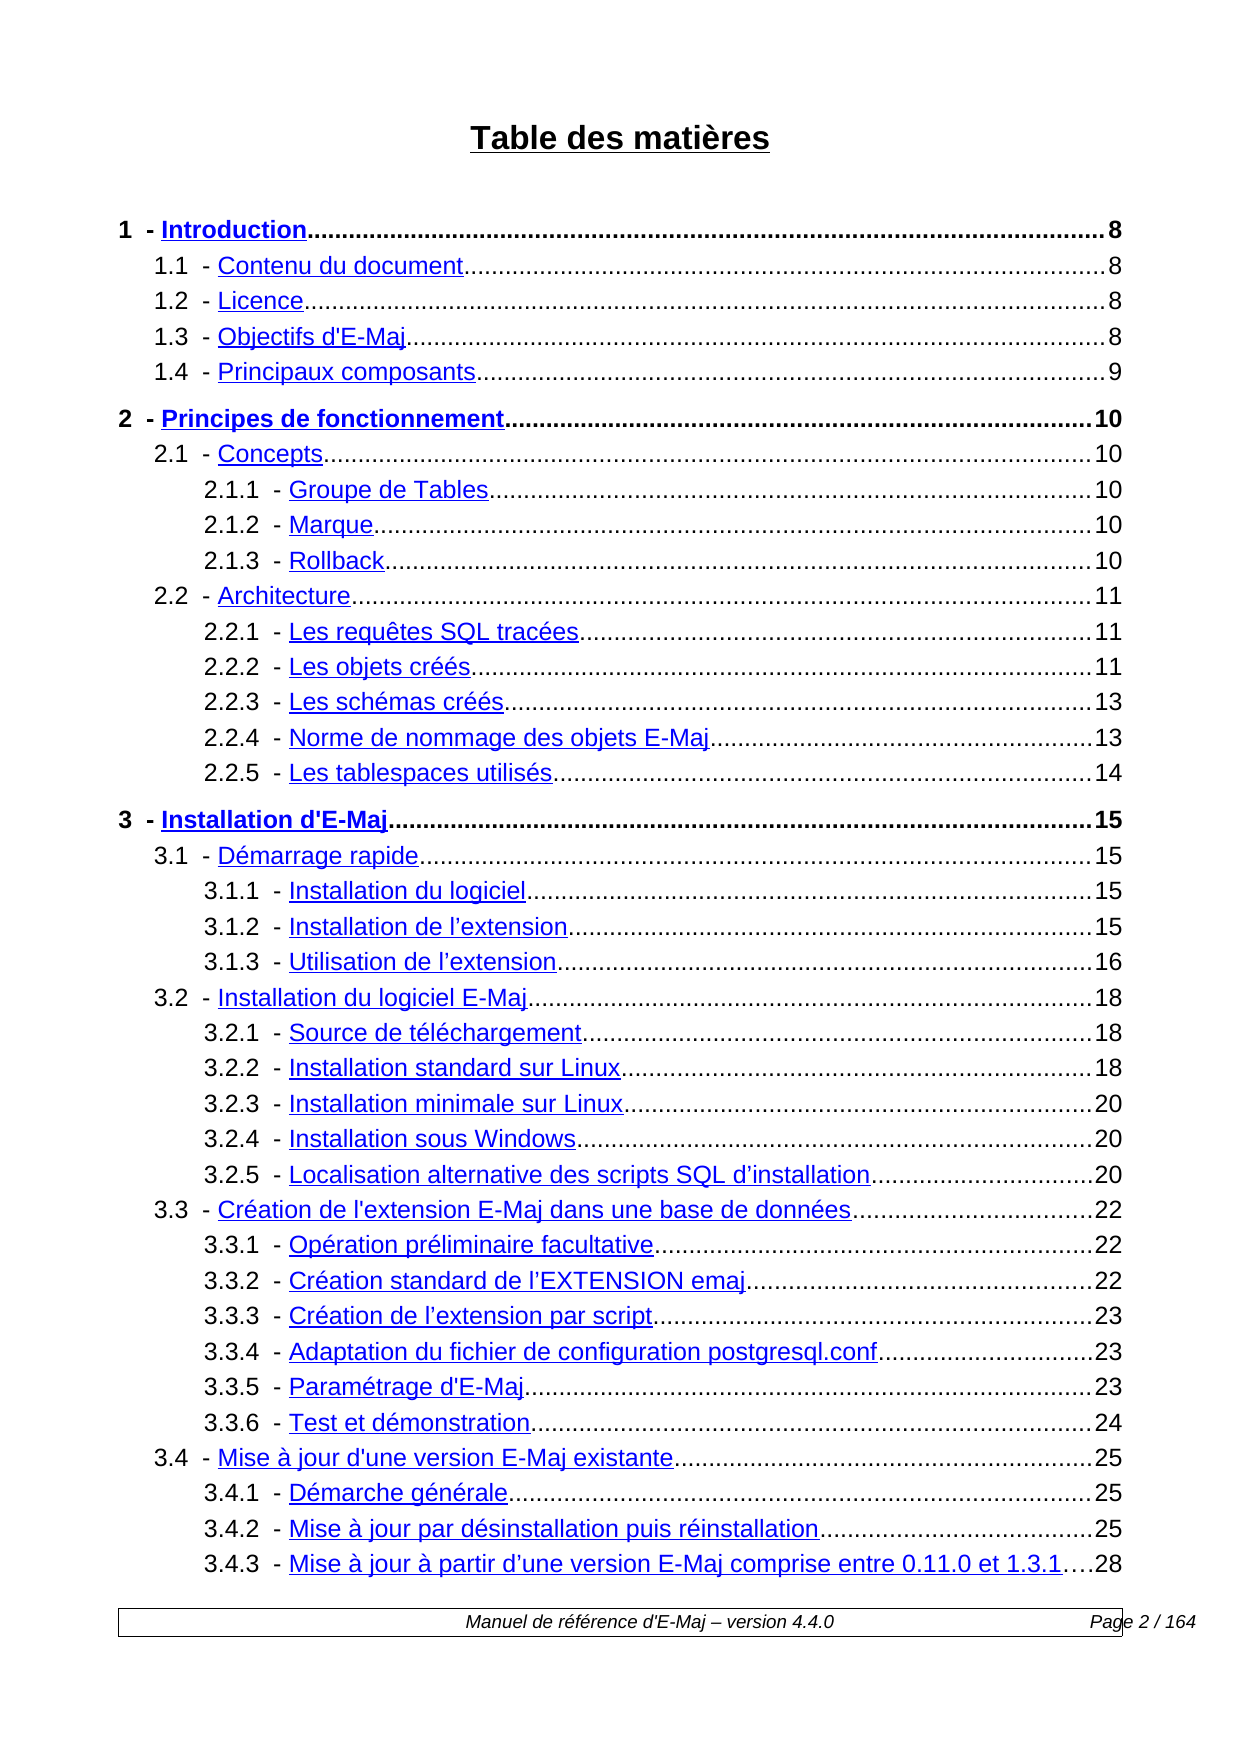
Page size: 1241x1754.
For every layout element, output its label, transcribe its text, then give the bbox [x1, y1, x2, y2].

text 3.3.6 - Test et démonstration 24 [168, 1403, 1122, 1438]
text 3.3 - Création de l'extension E-Maj dans une base de données 22 [118, 1190, 1122, 1226]
text 3.3.5 - Paramétrage d'E-Maj 23 [168, 1367, 1122, 1403]
text 3.1.2 - Installation de l’extension 15 [168, 907, 1122, 942]
text 3.2.2 - Installation standard sur Linux 18 [168, 1048, 1122, 1084]
text 3.2.3 - Installation minimale sur Linux 20 [168, 1084, 1122, 1119]
text 2.2.1 - Les requêtes SQL tracées 11 [168, 612, 1122, 647]
text 3.3.2 - Création standard de l’EXTENSION emaj 22 [168, 1261, 1122, 1296]
text 3.3.4 - Adaptation du fichier de configuration postgresql.conf 23 [168, 1332, 1122, 1367]
text 2.2 - Architecture 11 [118, 576, 1122, 612]
text 2.1 - Concepts 10 [118, 434, 1122, 470]
text 3.2 - Installation du logiciel E-Maj 18 [118, 978, 1122, 1013]
text 2.2.2 - Les objets créés 11 [168, 647, 1122, 682]
text 3.1.1 - Installation du logiciel 15 [168, 871, 1122, 907]
text 3.4.1 - Démarche générale 25 [168, 1473, 1122, 1509]
text 1.4 - Principaux composants 9 [118, 352, 1122, 387]
text 2.2.5 - Les tablespaces utilisés 14 [168, 753, 1122, 789]
text 2 - Principes de fonctionnement 10 [118, 399, 1122, 434]
text 3.3.1 - Opération préliminaire facultative 22 [168, 1226, 1122, 1261]
text 3.1 - Démarrage rapide 15 [118, 836, 1122, 871]
text 3.2.1 - Source de téléchargement 18 [168, 1013, 1122, 1048]
text 3.4 - Mise à jour d'une version E-Maj existante 25 [118, 1438, 1122, 1473]
text 3.2.5 - Localisation alternative des scripts SQL d’installation 20 [168, 1155, 1122, 1190]
text 2.1.2 - Marque 10 [168, 505, 1122, 541]
text 3.1.3 - Utilisation de l’extension 16 [168, 942, 1122, 978]
text 3.4.3 - Mise à jour à partir d’une version E-Maj comprise entre 0.11.0 et 1.3.1 28 [168, 1544, 1122, 1580]
text 2.1.3 - Rollback 10 [168, 541, 1122, 576]
subtitle Table des matières [118, 118, 1122, 157]
text 3 - Installation d'E-Maj 15 [118, 801, 1122, 836]
text 2.2.3 - Les schémas créés 13 [168, 682, 1122, 718]
text 1 - Introduction 8 [118, 210, 1122, 246]
text 2.1.1 - Groupe de Tables 10 [168, 470, 1122, 505]
text 3.2.4 - Installation sous Windows 20 [168, 1119, 1122, 1155]
text 2.2.4 - Norme de nommage des objets E-Maj 13 [168, 718, 1122, 753]
text 1.2 - Licence 8 [118, 281, 1122, 317]
text 3.4.2 - Mise à jour par désinstallation puis réinstallation 25 [168, 1509, 1122, 1544]
text 1.3 - Objectifs d'E-Maj 8 [118, 317, 1122, 352]
text 1.1 - Contenu du document 8 [118, 246, 1122, 281]
text 3.3.3 - Création de l’extension par script 23 [168, 1296, 1122, 1332]
